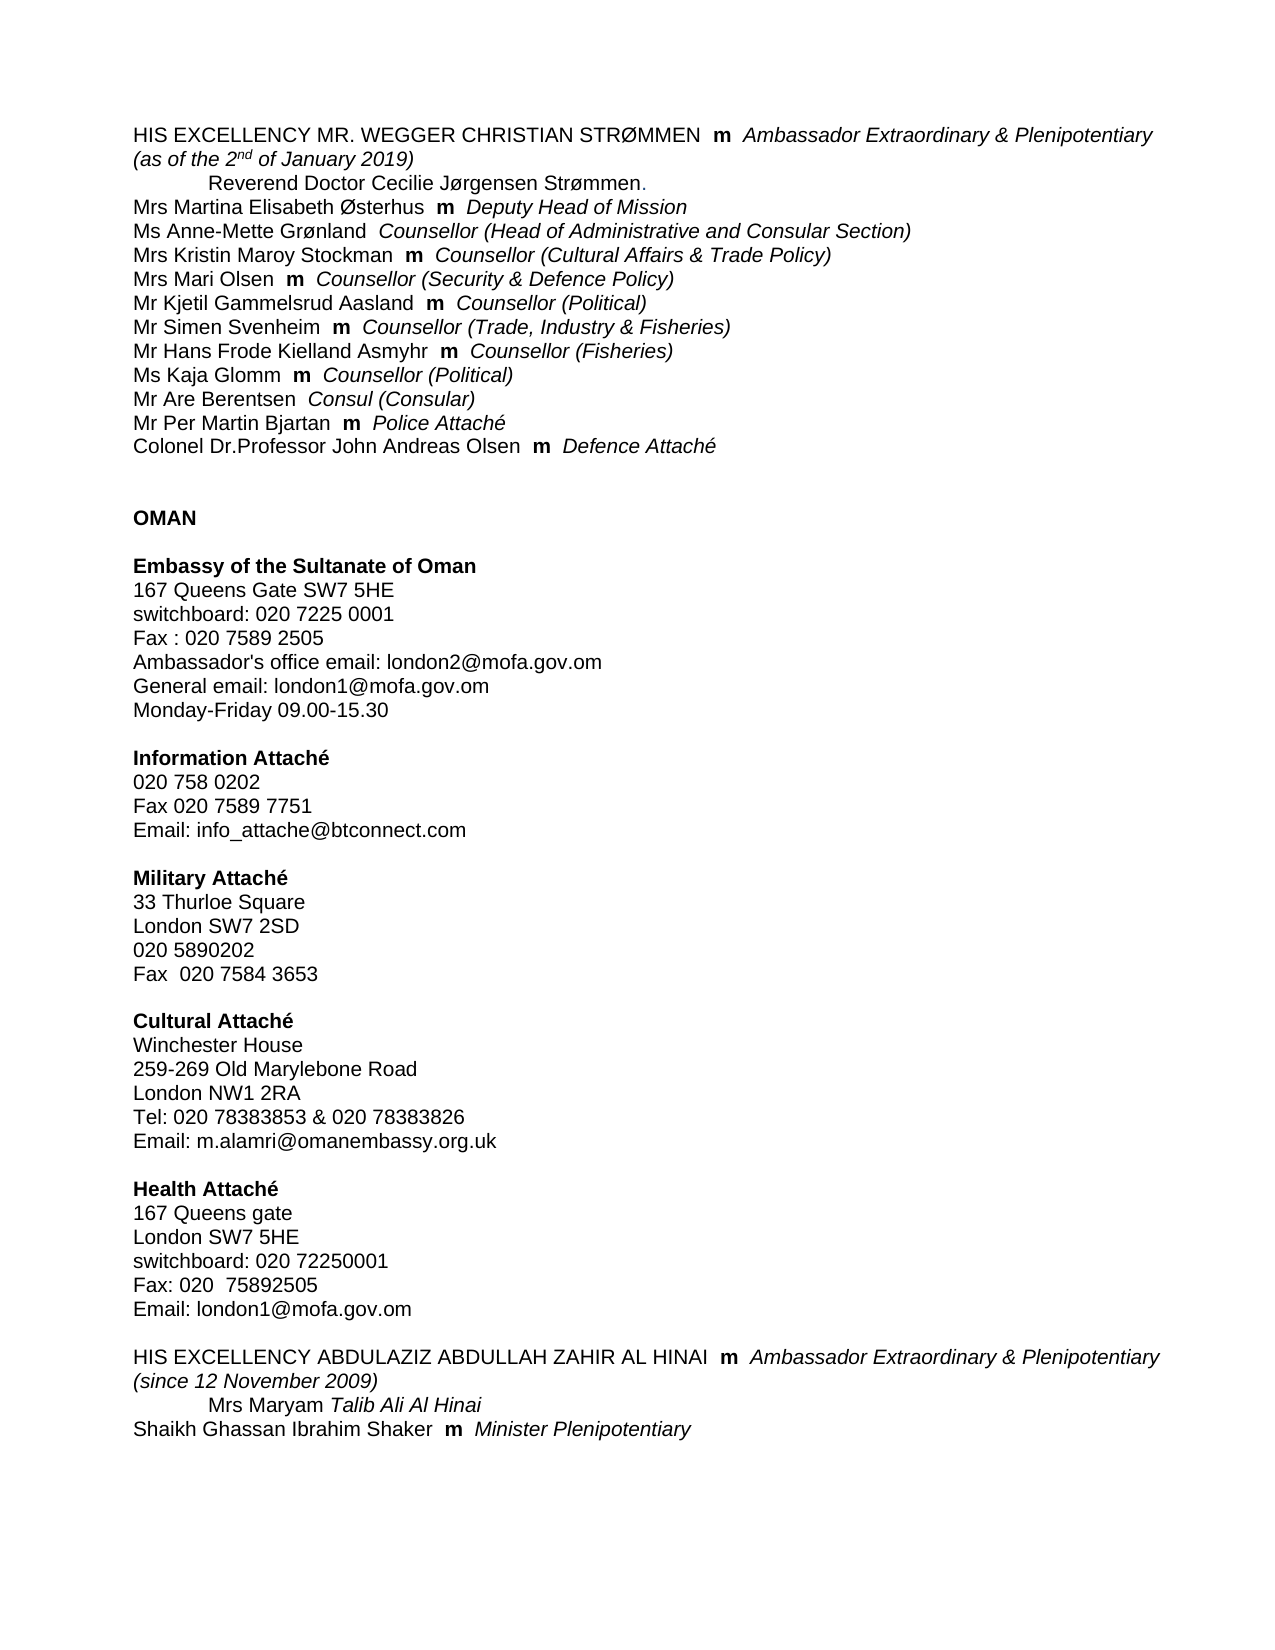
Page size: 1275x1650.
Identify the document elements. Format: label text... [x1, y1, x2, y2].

text Ms Anne-Mette Grønland Counsellor (Head of Administrative and Consular Section) [133, 219, 1181, 243]
text Military Attaché [133, 866, 1181, 889]
text Cultural Attaché [133, 1009, 1181, 1033]
text Reverend Doctor Cecilie Jørgensen Strømmen. [133, 171, 1181, 195]
text switchboard: 020 72250001 [133, 1249, 1181, 1273]
text Fax : 020 7589 2505 [133, 626, 1181, 650]
text Mr Simen Svenheim m Counsellor (Trade, Industry & Fisheries) [133, 314, 1181, 338]
text Email: m.alamri@omanembassy.org.uk [133, 1129, 1181, 1153]
text Fax 020 7589 7751 [133, 794, 1181, 818]
text Embassy of the Sultanate of Oman [133, 554, 1181, 578]
text Mrs Mari Olsen m Counsellor (Security & Defence Policy) [133, 267, 1181, 291]
text Fax 020 7584 3653 [133, 961, 1181, 985]
text Fax: 020 75892505 [133, 1273, 1181, 1297]
text 259-269 Old Marylebone Road [133, 1057, 1181, 1081]
text Health Attaché [133, 1177, 1181, 1201]
text Ambassador's office email: london2@mofa.gov.om [133, 650, 1181, 674]
text 020 758 0202 [133, 770, 1181, 794]
text Mr Kjetil Gammelsrud Aasland m Counsellor (Political) [133, 291, 1181, 314]
text Mr Are Berentsen Consul (Consular) [133, 386, 1181, 410]
text switchboard: 020 7225 0001 [133, 602, 1181, 626]
text 33 Thurloe Square [133, 889, 1181, 913]
text Email: info_attache@btconnect.com [133, 818, 1181, 842]
text London SW7 2SD [133, 913, 1181, 937]
text 167 Queens Gate SW7 5HE [133, 578, 1181, 602]
text 167 Queens gate [133, 1201, 1181, 1225]
subtitle OMAN [133, 506, 1181, 530]
text Colonel Dr.Professor John Andreas Olsen m Defence Attaché [133, 434, 1181, 458]
text London NW1 2RA [133, 1081, 1181, 1105]
text Shaikh Ghassan Ibrahim Shaker m Minister Plenipotentiary [133, 1417, 1181, 1441]
text Winchester House [133, 1033, 1181, 1057]
text Mrs Kristin Maroy Stockman m Counsellor (Cultural Affairs & Trade Policy) [133, 243, 1181, 267]
text Mr Per Martin Bjartan m Police Attaché [133, 410, 1181, 434]
text Tel: 020 78383853 & 020 78383826 [133, 1105, 1181, 1129]
text HIS EXCELLENCY ABDULAZIZ ABDULLAH ZAHIR AL HINAI m Ambassador Extraordinary & Plenipotentiary (since 12 November 2009) [133, 1345, 1181, 1393]
text Mrs Maryam Talib Ali Al Hinai [133, 1393, 1181, 1417]
text Mrs Martina Elisabeth Østerhus m Deputy Head of Mission [133, 195, 1181, 219]
text General email: london1@mofa.gov.om [133, 674, 1181, 698]
text Email: london1@mofa.gov.om [133, 1297, 1181, 1321]
text HIS EXCELLENCY MR. WEGGER CHRISTIAN STRØMMEN m Ambassador Extraordinary & Plenipotentiary (as of the 2nd of January 2019) [133, 123, 1181, 171]
text London SW7 5HE [133, 1225, 1181, 1249]
text Information Attaché [133, 746, 1181, 770]
text 020 5890202 [133, 937, 1181, 961]
text Mr Hans Frode Kielland Asmyhr m Counsellor (Fisheries) [133, 338, 1181, 362]
text Ms Kaja Glomm m Counsellor (Political) [133, 362, 1181, 386]
text Monday-Friday 09.00-15.30 [133, 698, 1181, 722]
